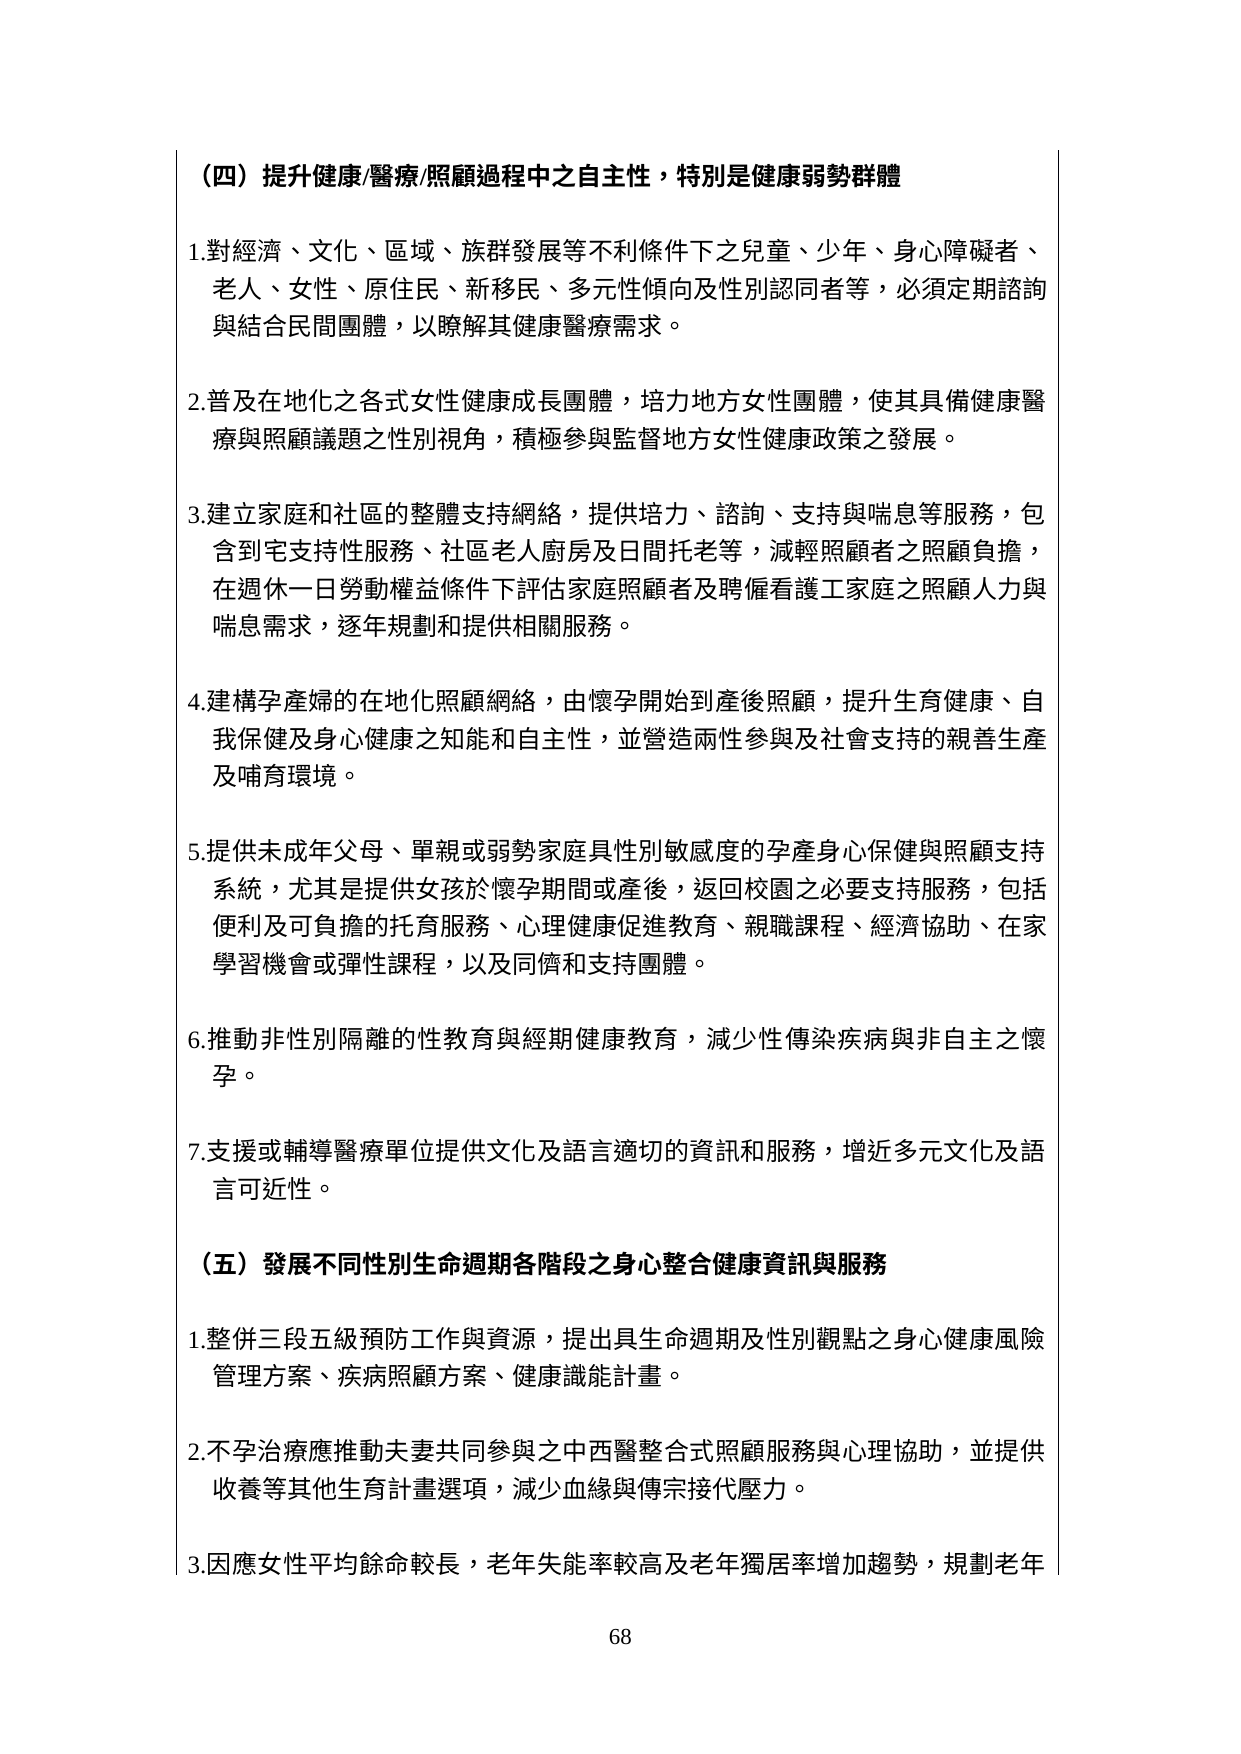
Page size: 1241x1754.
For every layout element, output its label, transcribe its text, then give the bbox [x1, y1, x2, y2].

table_cell 7.支援或輔導醫療單位提供文化及語言適切的資訊和服務，增近多元文化及語言可近性。 [177, 1125, 1058, 1237]
table_cell 2.不孕治療應推動夫妻共同參與之中西醫整合式照顧服務與心理協助，並提供收養等其他生育計畫選項，減少血緣與傳宗接代壓力。 [177, 1425, 1058, 1537]
table_cell 3.建立家庭和社區的整體支持網絡，提供培力、諮詢、支持與喘息等服務，包含到宅支持性服務、社區老人廚房及日間托老等，減輕照顧者之照顧負擔，在週休一日勞動權益條件下評估家庭照顧者及聘僱看護工家庭之照顧人力與喘息需求，逐年規劃和提供相關服務。 [177, 488, 1058, 675]
table_cell 1.整併三段五級預防工作與資源，提出具生命週期及性別觀點之身心健康風險管理方案、疾病照顧方案、健康識能計畫。 [177, 1313, 1058, 1425]
table_cell 4.建構孕產婦的在地化照顧網絡，由懷孕開始到產後照顧，提升生育健康、自我保健及身心健康之知能和自主性，並營造兩性參與及社會支持的親善生產及哺育環境。 [177, 675, 1058, 825]
table_cell 2.普及在地化之各式女性健康成長團體，培力地方女性團體，使其具備健康醫療與照顧議題之性別視角，積極參與監督地方女性健康政策之發展。 [177, 375, 1058, 487]
table_cell 5.提供未成年父母、單親或弱勢家庭具性別敏感度的孕產身心保健與照顧支持系統，尤其是提供女孩於懷孕期間或產後，返回校園之必要支持服務，包括便利及可負擔的托育服務、心理健康促進教育、親職課程、經濟協助、在家學習機會或彈性課程，以及同儕和支持團體。 [177, 825, 1058, 1012]
table_cell 6.推動非性別隔離的性教育與經期健康教育，減少性傳染疾病與非自主之懷孕。 [177, 1013, 1058, 1125]
table_cell 3.因應女性平均餘命較長，老年失能率較高及老年獨居率增加趨勢，規劃老年 [177, 1538, 1058, 1575]
table_cell 1.對經濟、文化、區域、族群發展等不利條件下之兒童、少年、身心障礙者、老人、女性、原住民、新移民、多元性傾向及性別認同者等，必須定期諮詢與結合民間團體，以瞭解其健康醫療需求。 [177, 225, 1058, 375]
table_cell （五）發展不同性別生命週期各階段之身心整合健康資訊與服務 [177, 1238, 1058, 1312]
table_cell （四）提升健康/醫療/照顧過程中之自主性，特別是健康弱勢群體 [177, 150, 1058, 225]
